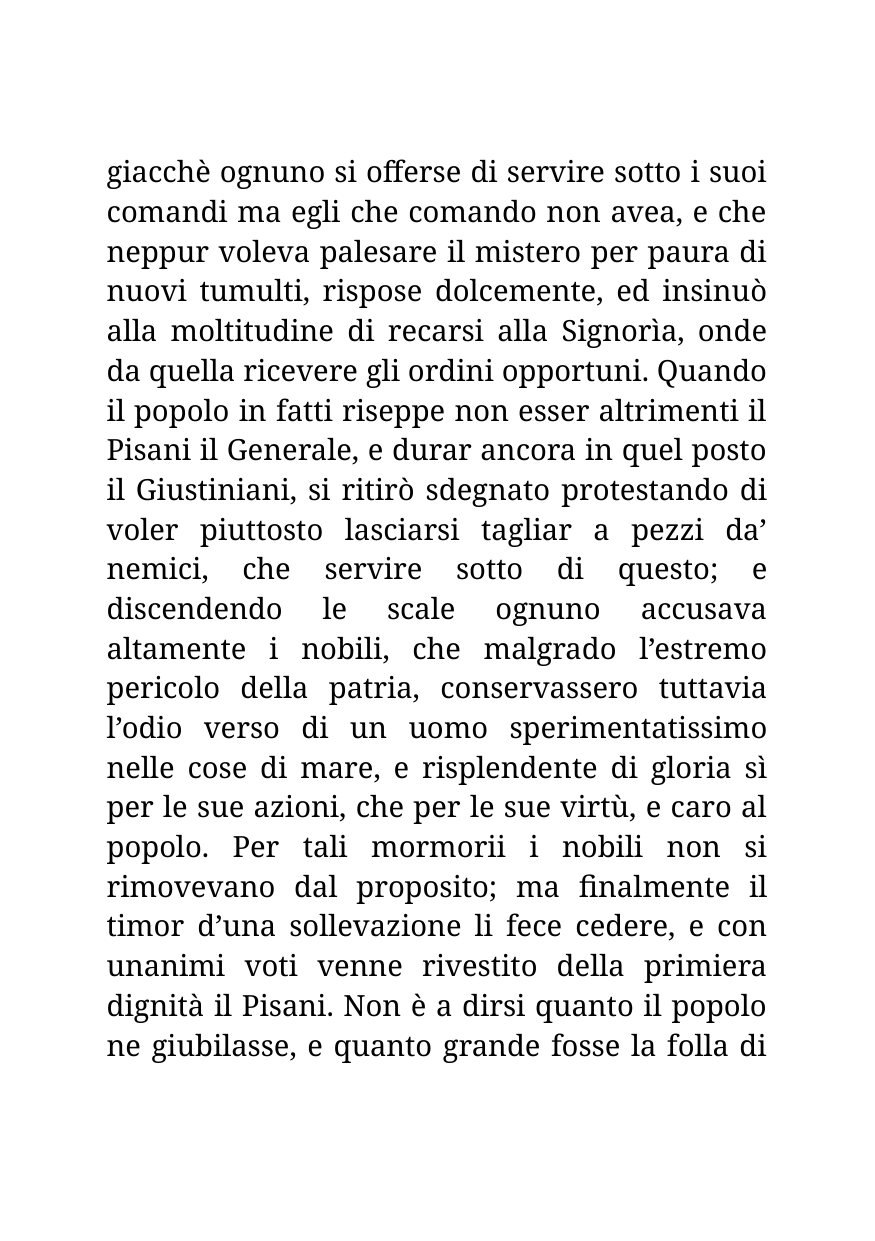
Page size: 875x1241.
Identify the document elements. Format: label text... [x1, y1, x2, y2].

text giacchè ognuno si offerse di servire sotto i suoi comandi ma egli che comando non avea, e che neppur voleva palesare il mistero per paura di nuovi tumulti, rispose dolcemente, ed insinuò alla moltitudine di recarsi alla Signorìa, onde da quella ricevere gli ordini opportuni. Quando il popolo in fatti riseppe non esser altrimenti il Pisani il Generale, e durar ancora in quel posto il Giustiniani, si ritirò sdegnato protestando di voler piuttosto lasciarsi tagliar a pezzi da’ nemici, che servire sotto di questo; e discendendo le scale ognuno accusava altamente i nobili, che malgrado l’estremo pericolo della patria, conservassero tuttavia l’odio verso di un uomo sperimentatissimo nelle cose di mare, e risplendente di gloria sì per le sue azioni, che per le sue virtù, e caro al popolo. Per tali mormorii i nobili non si rimovevano dal proposito; ma finalmente il timor d’una sollevazione li fece cedere, e con unanimi voti venne rivestito della primiera dignità il Pisani. Non è a dirsi quanto il popolo ne giubilasse, e quanto grande fosse la folla di [106, 152, 768, 1064]
